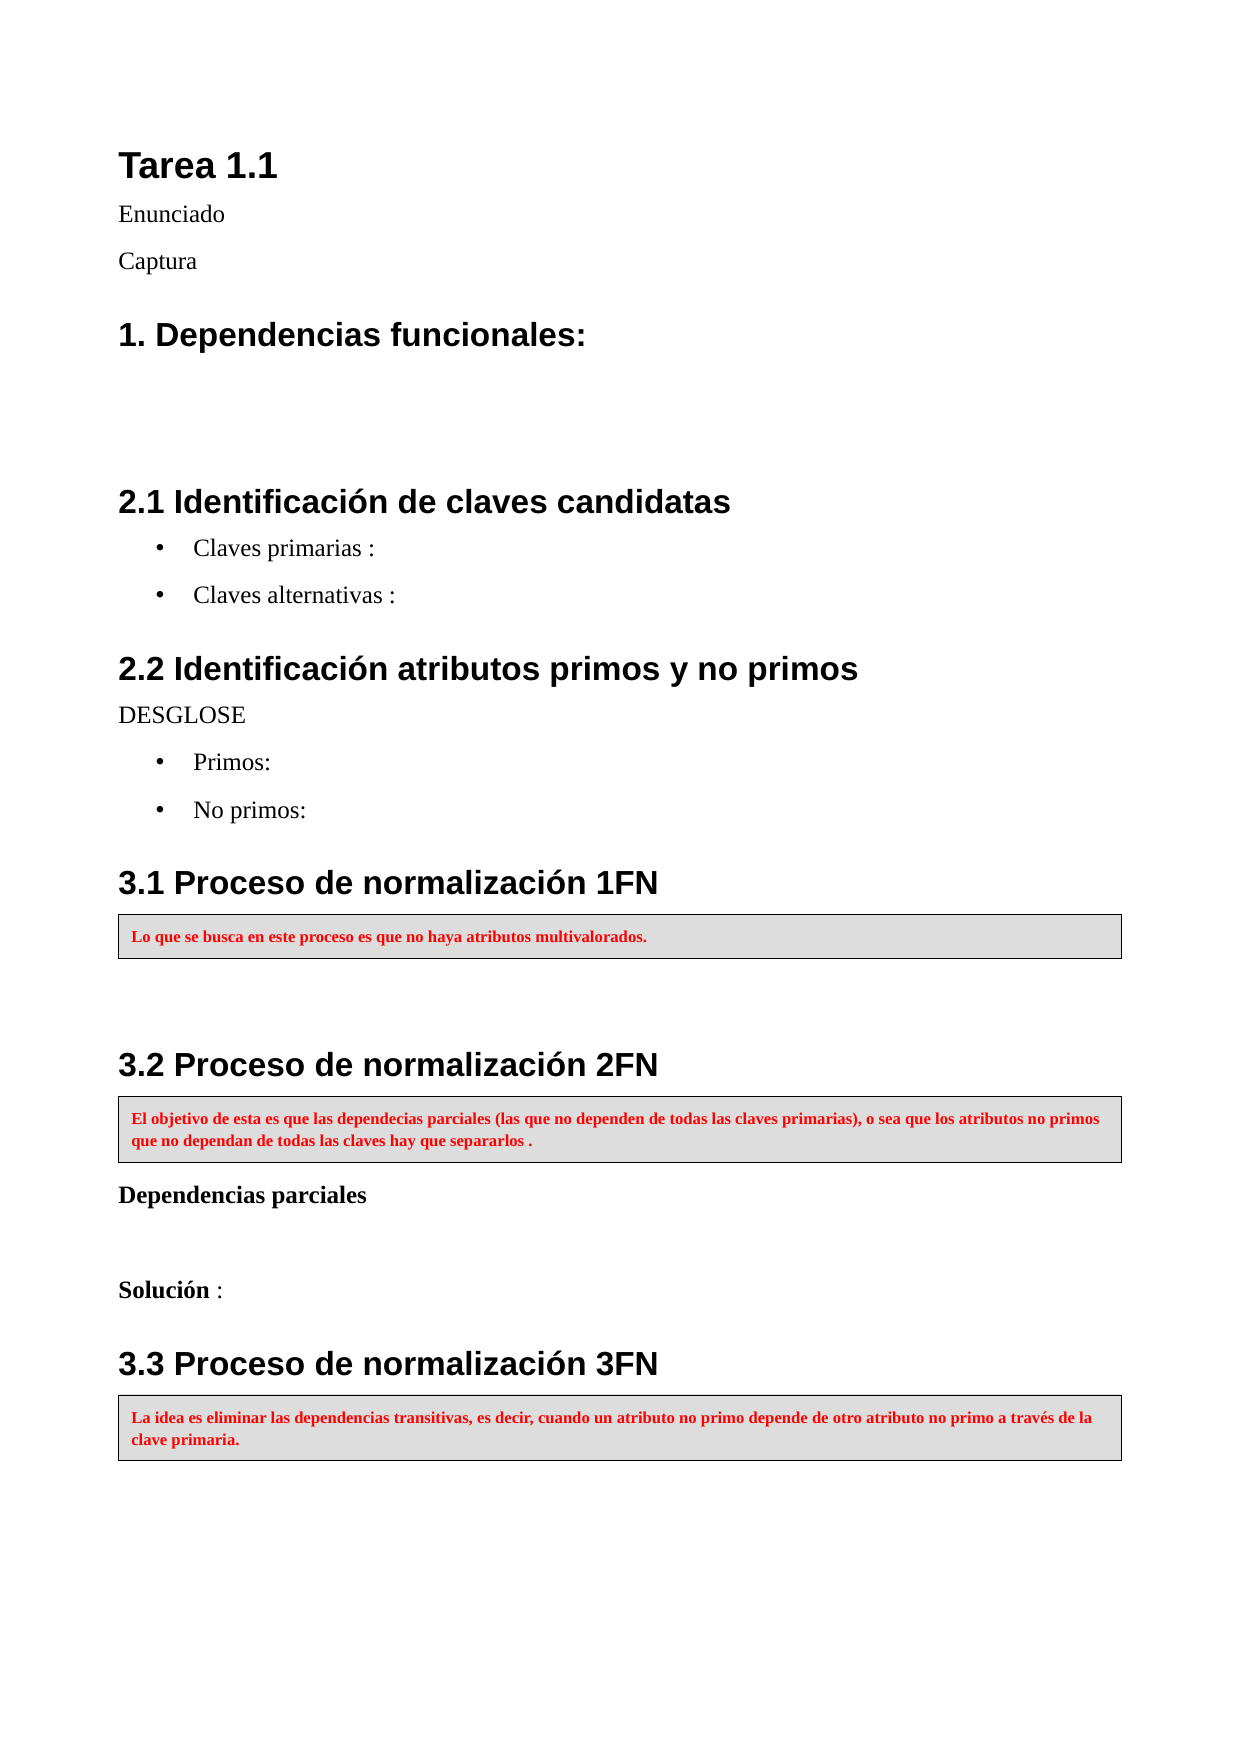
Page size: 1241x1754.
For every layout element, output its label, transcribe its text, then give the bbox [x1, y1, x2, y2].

text Solución : [118, 1275, 1122, 1304]
text Dependencias parciales [118, 1180, 1122, 1209]
subtitle 3.2 Proceso de normalización 2FN [118, 1045, 1122, 1083]
list Claves alternativas : [156, 580, 1122, 609]
subtitle 2.1 Identificación de claves candidatas [118, 482, 1122, 520]
subtitle 3.3 Proceso de normalización 3FN [118, 1344, 1122, 1382]
text La idea es eliminar las dependencias transitivas, es decir, cuando un atributo no primo depende de otro atributo no primo a través de la clave primaria. [119, 1396, 1121, 1460]
text Enunciado [118, 199, 1122, 227]
subtitle 2.2 Identificación atributos primos y no primos [118, 649, 1122, 687]
text El objetivo de esta es que las dependecias parciales (las que no dependen de todas las claves primarias), o sea que los atributos no primos que no dependan de todas las claves hay que separarlos . [119, 1097, 1121, 1162]
list No primos: [156, 795, 1122, 824]
subtitle Tarea 1.1 [118, 143, 1122, 186]
list Primos: [156, 747, 1122, 776]
text Captura [118, 246, 1122, 275]
text DESGLOSE [118, 700, 1122, 728]
subtitle 1. Dependencias funcionales: [118, 315, 1122, 353]
subtitle 3.1 Proceso de normalización 1FN [118, 863, 1122, 902]
list Claves primarias : [156, 533, 1122, 561]
text Lo que se busca en este proceso es que no haya atributos multivalorados. [119, 915, 1121, 958]
